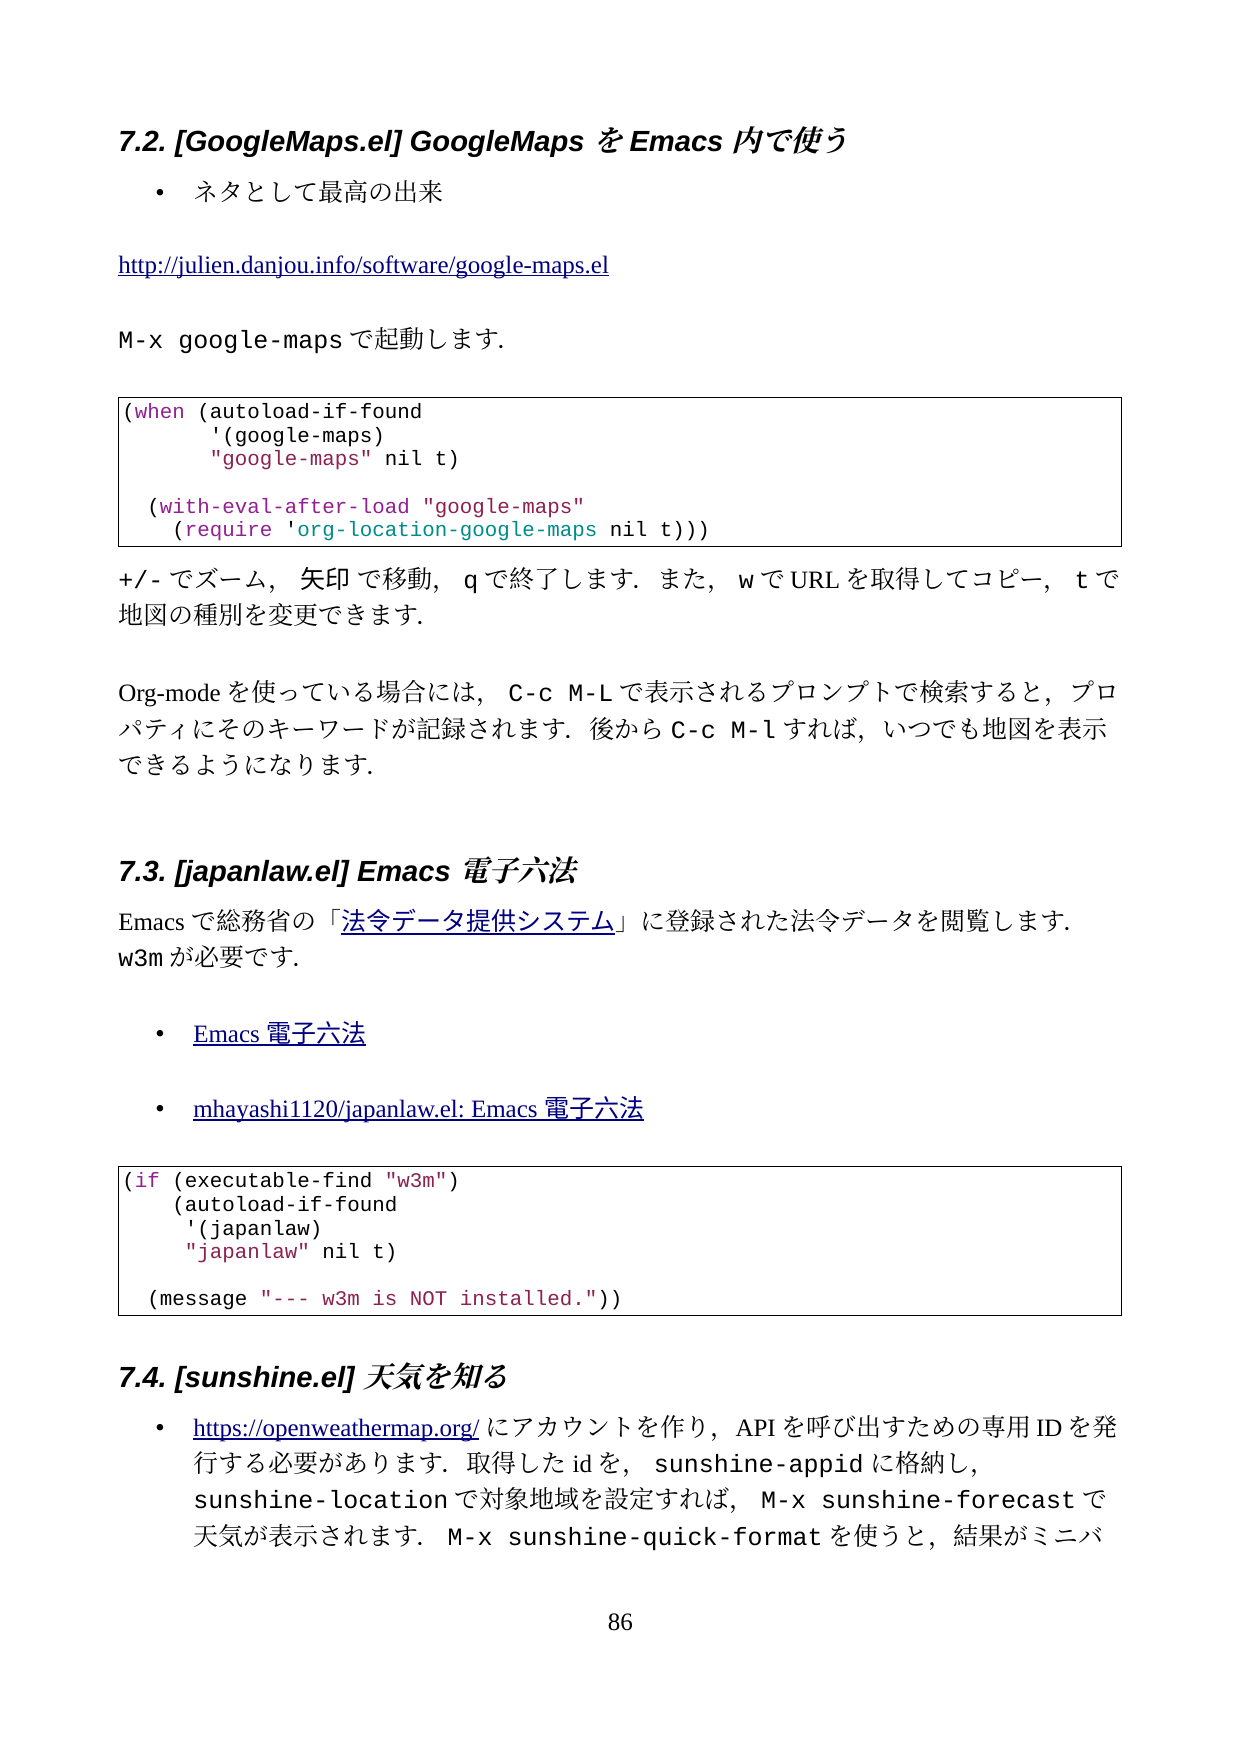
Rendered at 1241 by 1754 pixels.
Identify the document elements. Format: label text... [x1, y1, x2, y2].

text http://julien.danjou.info/software/google-maps.el [118, 250, 1122, 307]
list Emacs 電子六法 [156, 1016, 1122, 1078]
text "japanlaw" nil t) [119, 1237, 1121, 1261]
text (message "--- w3m is NOT installed.")) [119, 1284, 1121, 1315]
text (require 'org-location-google-maps nil t))) [119, 515, 1121, 546]
text '(google-maps) [119, 421, 1121, 444]
text Org-mode を使っている場合には， C-c M-L で表示されるプロンプトで検索すると，プロパティにそのキーワードが記録されます．後から C-c M-l すれば，いつでも地図を表示できるようになります． [118, 673, 1122, 810]
text "google-maps" nil t) [119, 444, 1121, 468]
text (when (autoload-if-found [119, 398, 1121, 421]
subtitle [GoogleMaps.el] GoogleMaps を Emacs 内で使う [118, 118, 1122, 160]
list ネタとして最高の出来 [156, 172, 1122, 237]
text (with-eval-after-load "google-maps" [119, 492, 1121, 515]
text '(japanlaw) [119, 1213, 1121, 1237]
text Emacs で総務省の「法令データ提供システム」に登録された法令データを閲覧します． w3m が必要です． [118, 902, 1122, 1003]
text (if (executable-find "w3m") [119, 1167, 1121, 1190]
subtitle [japanlaw.el] Emacs 電子六法 [118, 848, 1122, 889]
list https://openweathermap.org/ にアカウントを作り，APIを呼び出すための専用IDを発行する必要があります．取得した idを， sunshine-appid に格納し， sunshine-location で対象地域を設定すれば， M-x sunshine-forecast で天気が表示されます． M-x sunshine-quick-format を使うと，結果がミニバ [156, 1408, 1122, 1552]
text +/- でズーム， 矢印 で移動， q で終了します．また， w でURLを取得してコピー， t で地図の種別を変更できます． [118, 559, 1122, 661]
list mhayashi1120/japanlaw.el: Emacs 電子六法 [156, 1091, 1122, 1154]
text M-x google-maps で起動します． [118, 320, 1122, 385]
subtitle [sunshine.el] 天気を知る [118, 1353, 1122, 1395]
text (autoload-if-found [119, 1190, 1121, 1213]
